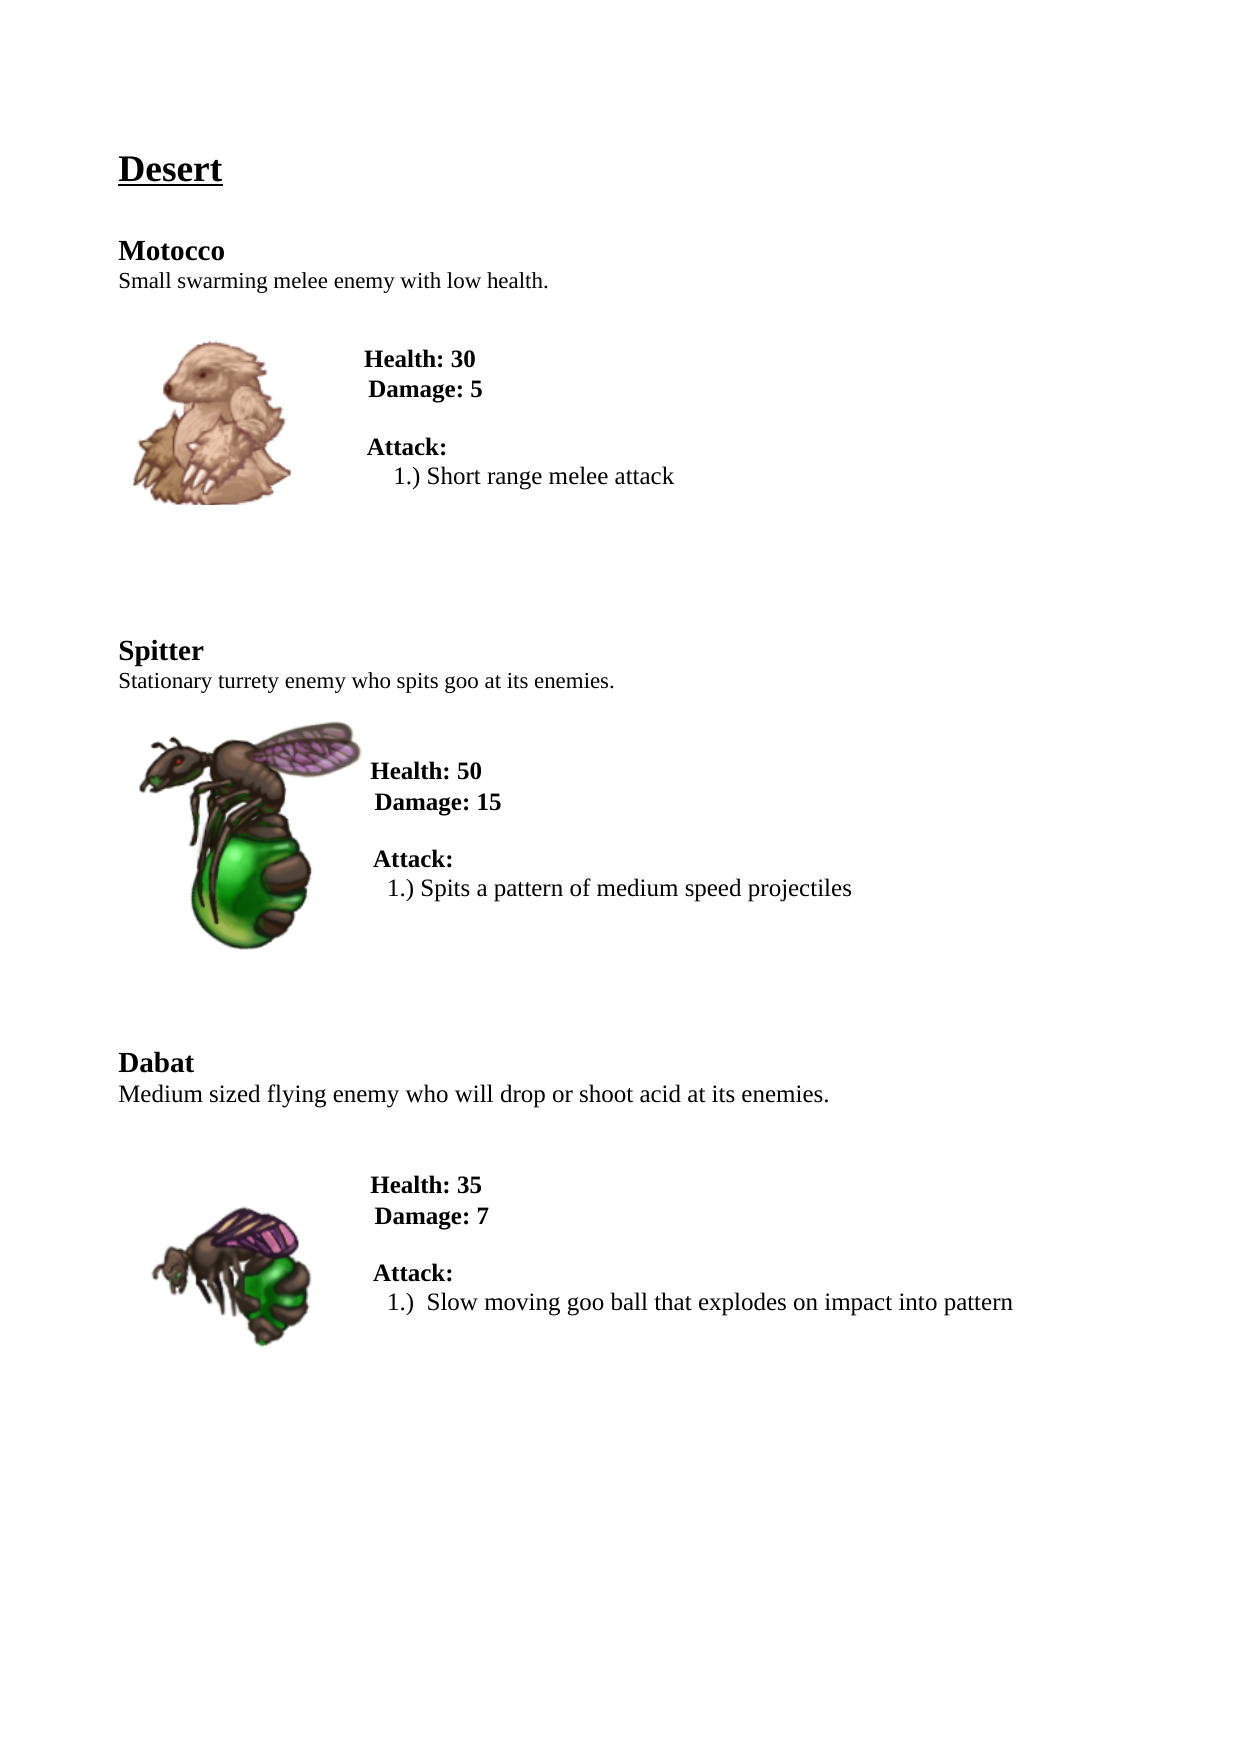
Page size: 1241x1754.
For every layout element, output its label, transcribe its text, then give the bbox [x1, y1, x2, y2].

text [118, 748, 133, 787]
text Health: 50 [369, 748, 1122, 787]
text [118, 1258, 149, 1287]
text [118, 1201, 149, 1230]
text Small swarming melee enemy with low health. [118, 267, 1122, 293]
text Attack: [294, 432, 1122, 461]
text [118, 844, 133, 873]
text [118, 787, 133, 815]
text Damage: 5 [294, 374, 1122, 403]
text Damage: 7 [335, 1201, 1122, 1230]
text Dabat [118, 1045, 1122, 1079]
text Stationary turrety enemy who spits goo at its enemies. [118, 667, 1122, 719]
text Desert [118, 147, 1122, 190]
text Attack: [369, 844, 1122, 873]
text Damage: 15 [369, 787, 1122, 815]
text Attack: [335, 1258, 1122, 1287]
text Health: 30 [294, 336, 1122, 374]
text Motocco [118, 233, 1122, 267]
text 1.) Short range melee attack [294, 461, 1122, 489]
text [118, 1163, 149, 1201]
text Medium sized flying enemy who will drop or shoot acid at its enemies. [118, 1079, 1122, 1134]
text Health: 35 [335, 1163, 1122, 1201]
text 1.) Slow moving goo ball that explodes on impact into pattern [335, 1287, 1122, 1316]
text 1.) Spits a pattern of medium speed projectiles [369, 873, 1122, 902]
text Spitter [118, 633, 1122, 667]
